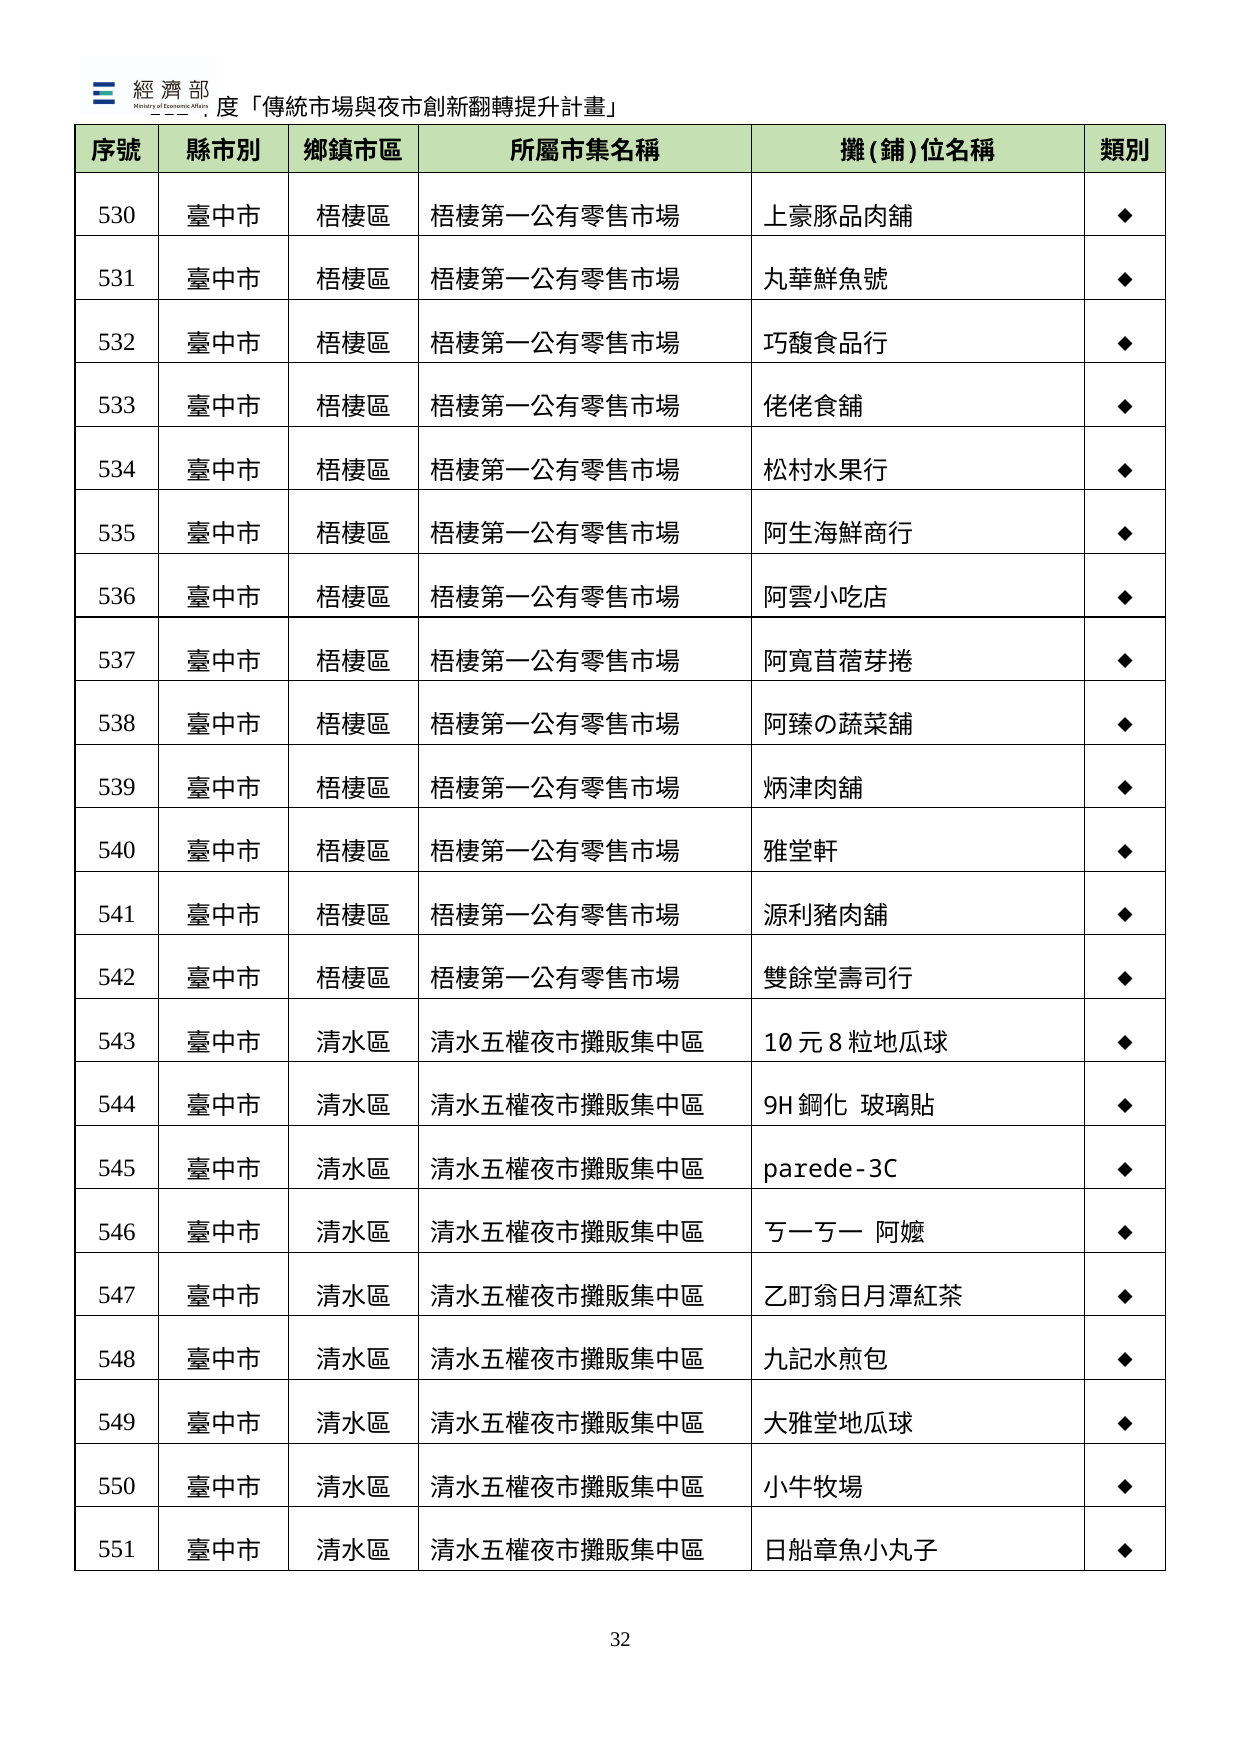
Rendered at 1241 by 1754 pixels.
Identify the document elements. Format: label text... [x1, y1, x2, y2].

table_cell 梧棲第一公有零售市場 [419, 681, 751, 743]
table_cell ◆ [1085, 872, 1165, 934]
table_cell 炳津肉舖 [752, 745, 1084, 807]
table_cell ◆ [1085, 618, 1165, 680]
table_cell 梧棲第一公有零售市場 [419, 300, 751, 362]
table_cell 臺中市 [159, 1380, 288, 1442]
table_header 鄉鎮市區 [289, 125, 418, 172]
table_cell ◆ [1085, 427, 1165, 489]
table_cell 梧棲第一公有零售市場 [419, 618, 751, 680]
table_cell 臺中市 [159, 999, 288, 1061]
table_cell 梧棲區 [289, 872, 418, 934]
table_cell 清水區 [289, 1380, 418, 1442]
table_cell 大雅堂地瓜球 [752, 1380, 1084, 1442]
table_cell 佬佬食舖 [752, 363, 1084, 426]
table_cell 臺中市 [159, 1126, 288, 1188]
table_header 所屬市集名稱 [419, 125, 751, 172]
table_cell 阿生海鮮商行 [752, 490, 1084, 553]
table_cell 小牛牧場 [752, 1444, 1084, 1506]
table_cell ㄎ一ㄎ一 阿嬤 [752, 1189, 1084, 1252]
table_cell 梧棲第一公有零售市場 [419, 363, 751, 426]
table_cell 梧棲第一公有零售市場 [419, 872, 751, 934]
table_cell ◆ [1085, 236, 1165, 299]
table_cell 542 [76, 935, 158, 998]
table_cell 臺中市 [159, 490, 288, 553]
table_cell 清水區 [289, 1507, 418, 1569]
table_cell 547 [76, 1253, 158, 1315]
table_header 類別 [1085, 125, 1165, 172]
table_cell 臺中市 [159, 1316, 288, 1379]
table_cell ◆ [1085, 1316, 1165, 1379]
table_cell 臺中市 [159, 808, 288, 871]
table_cell 534 [76, 427, 158, 489]
table_cell 清水五權夜市攤販集中區 [419, 999, 751, 1061]
table_cell ◆ [1085, 1126, 1165, 1188]
table_cell 梧棲區 [289, 745, 418, 807]
table_cell 臺中市 [159, 1062, 288, 1125]
table_cell 臺中市 [159, 872, 288, 934]
table_cell ◆ [1085, 1253, 1165, 1315]
table_cell 臺中市 [159, 236, 288, 299]
table_cell 源利豬肉舖 [752, 872, 1084, 934]
table_cell 清水五權夜市攤販集中區 [419, 1444, 751, 1506]
table_cell 雅堂軒 [752, 808, 1084, 871]
table_cell 539 [76, 745, 158, 807]
table_cell 阿雲小吃店 [752, 554, 1084, 616]
table_cell 臺中市 [159, 681, 288, 743]
table_cell 梧棲區 [289, 618, 418, 680]
table_cell 臺中市 [159, 935, 288, 998]
table_cell ◆ [1085, 935, 1165, 998]
table_cell 清水五權夜市攤販集中區 [419, 1253, 751, 1315]
table_cell 臺中市 [159, 427, 288, 489]
table_cell 544 [76, 1062, 158, 1125]
table_cell 梧棲區 [289, 490, 418, 553]
table_cell 阿臻の蔬菜舖 [752, 681, 1084, 743]
table_cell 清水區 [289, 1253, 418, 1315]
table_cell 537 [76, 618, 158, 680]
table_cell 清水區 [289, 1316, 418, 1379]
table_cell 543 [76, 999, 158, 1061]
table_cell 清水區 [289, 1189, 418, 1252]
table_cell 梧棲區 [289, 300, 418, 362]
table_cell 梧棲區 [289, 554, 418, 616]
table_cell 梧棲區 [289, 808, 418, 871]
table_cell ◆ [1085, 1062, 1165, 1125]
table_cell 538 [76, 681, 158, 743]
table_cell 梧棲區 [289, 363, 418, 426]
table_cell 九記水煎包 [752, 1316, 1084, 1379]
table_cell 梧棲第一公有零售市場 [419, 173, 751, 235]
table_cell 清水五權夜市攤販集中區 [419, 1316, 751, 1379]
table_cell 上豪豚品肉舖 [752, 173, 1084, 235]
table_cell ◆ [1085, 490, 1165, 553]
table_cell 臺中市 [159, 1253, 288, 1315]
table_cell 丸華鮮魚號 [752, 236, 1084, 299]
table_cell ◆ [1085, 681, 1165, 743]
table_cell ◆ [1085, 808, 1165, 871]
table_header 序號 [76, 125, 158, 172]
table_cell 清水五權夜市攤販集中區 [419, 1189, 751, 1252]
table_cell 清水五權夜市攤販集中區 [419, 1062, 751, 1125]
table_cell ◆ [1085, 1189, 1165, 1252]
table_cell 松村水果行 [752, 427, 1084, 489]
table_cell 梧棲區 [289, 173, 418, 235]
table_cell ◆ [1085, 300, 1165, 362]
table_cell 533 [76, 363, 158, 426]
table_cell 臺中市 [159, 363, 288, 426]
table_cell 清水區 [289, 1444, 418, 1506]
table_cell 梧棲第一公有零售市場 [419, 490, 751, 553]
table_cell 臺中市 [159, 1444, 288, 1506]
table_cell ◆ [1085, 1444, 1165, 1506]
table_cell ◆ [1085, 363, 1165, 426]
table_cell parede-3C [752, 1126, 1084, 1188]
table_cell 梧棲區 [289, 681, 418, 743]
table_cell 清水五權夜市攤販集中區 [419, 1507, 751, 1569]
table_cell 巧馥食品行 [752, 300, 1084, 362]
table_cell 梧棲第一公有零售市場 [419, 935, 751, 998]
table_cell ◆ [1085, 999, 1165, 1061]
table_cell 臺中市 [159, 1507, 288, 1569]
table_cell 535 [76, 490, 158, 553]
table_cell 清水五權夜市攤販集中區 [419, 1380, 751, 1442]
table_cell 531 [76, 236, 158, 299]
table_cell 546 [76, 1189, 158, 1252]
table_cell 日船章魚小丸子 [752, 1507, 1084, 1569]
table_cell 梧棲第一公有零售市場 [419, 745, 751, 807]
table_cell 臺中市 [159, 300, 288, 362]
table_cell ◆ [1085, 1380, 1165, 1442]
table_cell ◆ [1085, 173, 1165, 235]
table_cell 梧棲第一公有零售市場 [419, 236, 751, 299]
table_cell 10元8粒地瓜球 [752, 999, 1084, 1061]
table_cell 臺中市 [159, 1189, 288, 1252]
table_cell 541 [76, 872, 158, 934]
table_cell 清水五權夜市攤販集中區 [419, 1126, 751, 1188]
table_cell 545 [76, 1126, 158, 1188]
table_cell 梧棲第一公有零售市場 [419, 808, 751, 871]
table_cell ◆ [1085, 554, 1165, 616]
table_cell 536 [76, 554, 158, 616]
table_header 縣市別 [159, 125, 288, 172]
table_cell 530 [76, 173, 158, 235]
table_cell ◆ [1085, 745, 1165, 807]
table_cell 540 [76, 808, 158, 871]
table_cell 清水區 [289, 1126, 418, 1188]
table_header 攤(鋪)位名稱 [752, 125, 1084, 172]
table_cell 清水區 [289, 999, 418, 1061]
table_cell 梧棲第一公有零售市場 [419, 554, 751, 616]
table_cell 548 [76, 1316, 158, 1379]
table_cell 梧棲區 [289, 935, 418, 998]
table_cell 阿寬苜蓿芽捲 [752, 618, 1084, 680]
table_cell 9H鋼化 玻璃貼 [752, 1062, 1084, 1125]
table_cell 臺中市 [159, 554, 288, 616]
table_cell 梧棲第一公有零售市場 [419, 427, 751, 489]
table_cell 臺中市 [159, 745, 288, 807]
table_cell 乙町翁日月潭紅茶 [752, 1253, 1084, 1315]
table_cell 551 [76, 1507, 158, 1569]
table_cell ◆ [1085, 1507, 1165, 1569]
table_cell 清水區 [289, 1062, 418, 1125]
table_cell 梧棲區 [289, 427, 418, 489]
table_cell 梧棲區 [289, 236, 418, 299]
table_cell 臺中市 [159, 618, 288, 680]
table_cell 532 [76, 300, 158, 362]
table_cell 550 [76, 1444, 158, 1506]
table_cell 臺中市 [159, 173, 288, 235]
table_cell 雙餘堂壽司行 [752, 935, 1084, 998]
table_cell 549 [76, 1380, 158, 1442]
